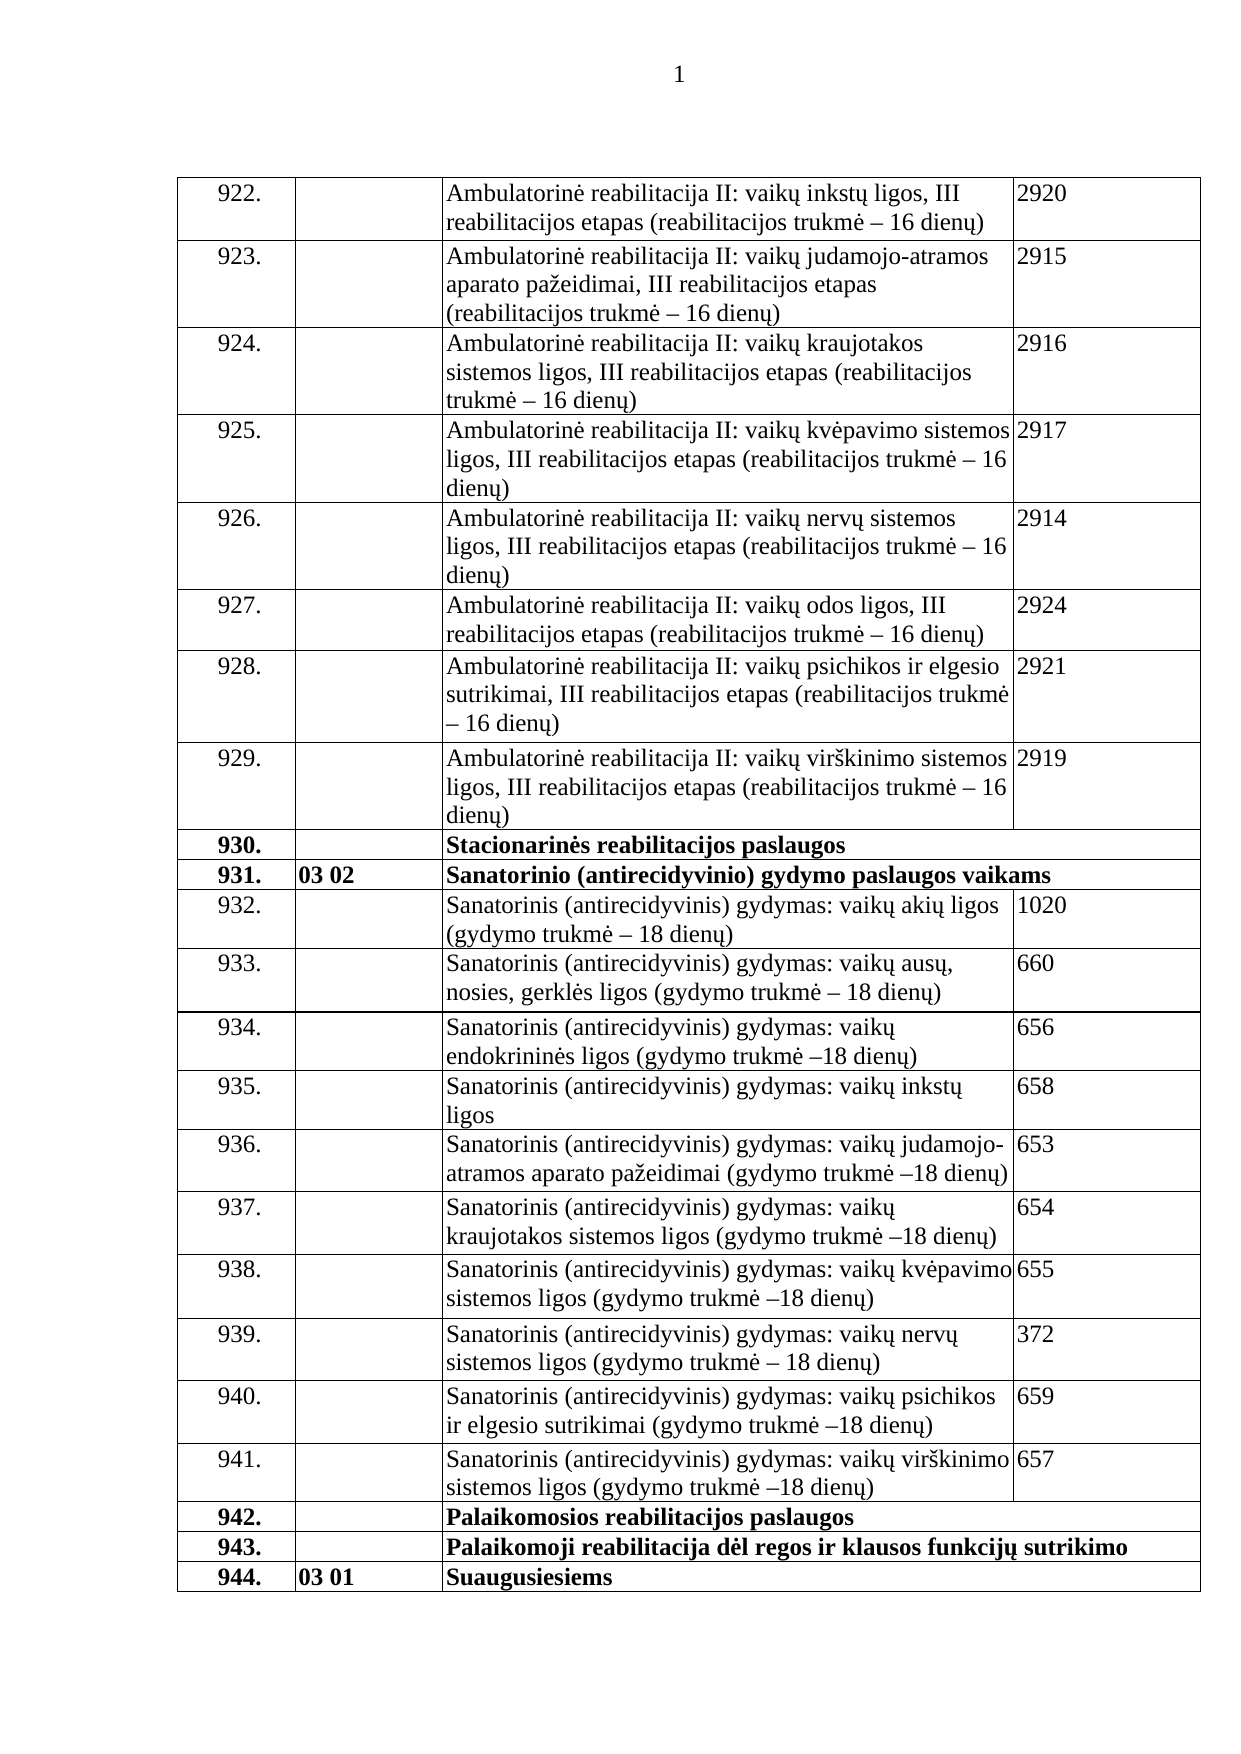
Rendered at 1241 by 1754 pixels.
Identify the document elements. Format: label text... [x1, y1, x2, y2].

table_cell 2916 [1014, 328, 1200, 414]
table_cell 934. [178, 1013, 295, 1070]
table_cell [296, 1071, 442, 1128]
table_cell [296, 328, 442, 414]
table_cell Sanatorinis (antirecidyvinis) gydymas: vaikų inkstų ligos [443, 1071, 1013, 1128]
table_cell [296, 1444, 442, 1501]
table_cell 931. [178, 860, 295, 889]
table_cell Sanatorinis (antirecidyvinis) gydymas: vaikų kvėpavimo sistemos ligos (gydymo trukmė –18 dienų) [443, 1255, 1013, 1318]
table_cell Sanatorinis (antirecidyvinis) gydymas: vaikų psichikos ir elgesio sutrikimai (gydymo trukmė –18 dienų) [443, 1381, 1013, 1443]
table_cell Sanatorinis (antirecidyvinis) gydymas: vaikų endokrininės ligos (gydymo trukmė –18 dienų) [443, 1013, 1013, 1070]
table_cell [296, 178, 442, 240]
table_cell 938. [178, 1255, 295, 1318]
table_cell Sanatorinio (antirecidyvinio) gydymo paslaugos vaikams [443, 860, 1200, 889]
table_cell Ambulatorinė reabilitacija II: vaikų virškinimo sistemos ligos, III reabilitacijos etapas (reabilitacijos trukmė – 16 dienų) [443, 743, 1013, 829]
table_cell 2915 [1014, 241, 1200, 327]
table_cell 940. [178, 1381, 295, 1443]
table_cell 942. [178, 1502, 295, 1531]
table_cell [296, 890, 442, 947]
table_cell Sanatorinis (antirecidyvinis) gydymas: vaikų ausų, nosies, gerklės ligos (gydymo trukmė – 18 dienų) [443, 949, 1013, 1011]
table_cell 2921 [1014, 651, 1200, 742]
table_cell [296, 1532, 442, 1561]
table_cell Stacionarinės reabilitacijos paslaugos [443, 830, 1200, 859]
table_cell [296, 503, 442, 589]
table_cell 2924 [1014, 590, 1200, 650]
table_cell 935. [178, 1071, 295, 1128]
table_cell 372 [1014, 1319, 1200, 1380]
table_cell [296, 415, 442, 502]
table_cell Palaikomoji reabilitacija dėl regos ir klausos funkcijų sutrikimo [443, 1532, 1200, 1561]
table_cell [296, 1192, 442, 1253]
table_cell 655 [1014, 1255, 1200, 1318]
table_cell Ambulatorinė reabilitacija II: vaikų odos ligos, III reabilitacijos etapas (reabilitacijos trukmė – 16 dienų) [443, 590, 1013, 650]
table_cell [296, 1381, 442, 1443]
table_cell 923. [178, 241, 295, 327]
table_cell 660 [1014, 949, 1200, 1011]
table_cell 656 [1014, 1013, 1200, 1070]
table_cell Ambulatorinė reabilitacija II: vaikų judamojo-atramos aparato pažeidimai, III reabilitacijos etapas (reabilitacijos trukmė – 16 dienų) [443, 241, 1013, 327]
table_cell [296, 1013, 442, 1070]
table_cell [296, 1255, 442, 1318]
table_cell Suaugusiesiems [443, 1562, 1200, 1591]
table_cell Sanatorinis (antirecidyvinis) gydymas: vaikų virškinimo sistemos ligos (gydymo trukmė –18 dienų) [443, 1444, 1013, 1501]
table_cell 926. [178, 503, 295, 589]
table_cell Sanatorinis (antirecidyvinis) gydymas: vaikų judamojo-atramos aparato pažeidimai (gydymo trukmė –18 dienų) [443, 1130, 1013, 1191]
table_cell 927. [178, 590, 295, 650]
table_cell [296, 651, 442, 742]
table_cell 924. [178, 328, 295, 414]
table_cell [296, 590, 442, 650]
table_cell Ambulatorinė reabilitacija II: vaikų psichikos ir elgesio sutrikimai, III reabilitacijos etapas (reabilitacijos trukmė – 16 dienų) [443, 651, 1013, 742]
table_cell Sanatorinis (antirecidyvinis) gydymas: vaikų kraujotakos sistemos ligos (gydymo trukmė –18 dienų) [443, 1192, 1013, 1253]
table_cell Ambulatorinė reabilitacija II: vaikų inkstų ligos, III reabilitacijos etapas (reabilitacijos trukmė – 16 dienų) [443, 178, 1013, 240]
table_cell [296, 1502, 442, 1531]
table_cell 2917 [1014, 415, 1200, 502]
table_cell 932. [178, 890, 295, 947]
table_cell Ambulatorinė reabilitacija II: vaikų nervų sistemos ligos, III reabilitacijos etapas (reabilitacijos trukmė – 16 dienų) [443, 503, 1013, 589]
table_cell 933. [178, 949, 295, 1011]
table_cell 2920 [1014, 178, 1200, 240]
table_cell 657 [1014, 1444, 1200, 1501]
table_cell 937. [178, 1192, 295, 1253]
table_cell 936. [178, 1130, 295, 1191]
table_cell 941. [178, 1444, 295, 1501]
table_cell [296, 949, 442, 1011]
table_cell [296, 1319, 442, 1380]
table_cell 944. [178, 1562, 295, 1591]
table_cell 925. [178, 415, 295, 502]
table_cell Sanatorinis (antirecidyvinis) gydymas: vaikų akių ligos (gydymo trukmė – 18 dienų) [443, 890, 1013, 947]
table_cell [296, 241, 442, 327]
table_cell 659 [1014, 1381, 1200, 1443]
table_cell 03 02 [296, 860, 442, 889]
table_cell Ambulatorinė reabilitacija II: vaikų kraujotakos sistemos ligos, III reabilitacijos etapas (reabilitacijos trukmė – 16 dienų) [443, 328, 1013, 414]
table_cell 943. [178, 1532, 295, 1561]
table_cell Palaikomosios reabilitacijos paslaugos [443, 1502, 1200, 1531]
table_cell 928. [178, 651, 295, 742]
table_cell Ambulatorinė reabilitacija II: vaikų kvėpavimo sistemos ligos, III reabilitacijos etapas (reabilitacijos trukmė – 16 dienų) [443, 415, 1013, 502]
table_cell [296, 1130, 442, 1191]
table_cell 2919 [1014, 743, 1200, 829]
table_cell 653 [1014, 1130, 1200, 1191]
table_cell 922. [178, 178, 295, 240]
table_cell 930. [178, 830, 295, 859]
table_cell 2914 [1014, 503, 1200, 589]
table_cell 929. [178, 743, 295, 829]
table_cell 654 [1014, 1192, 1200, 1253]
table_cell [296, 743, 442, 829]
table_cell 658 [1014, 1071, 1200, 1128]
table_cell Sanatorinis (antirecidyvinis) gydymas: vaikų nervų sistemos ligos (gydymo trukmė – 18 dienų) [443, 1319, 1013, 1380]
table_cell [296, 830, 442, 859]
table_cell 03 01 [296, 1562, 442, 1591]
table_cell 1020 [1014, 890, 1200, 947]
table_cell 939. [178, 1319, 295, 1380]
